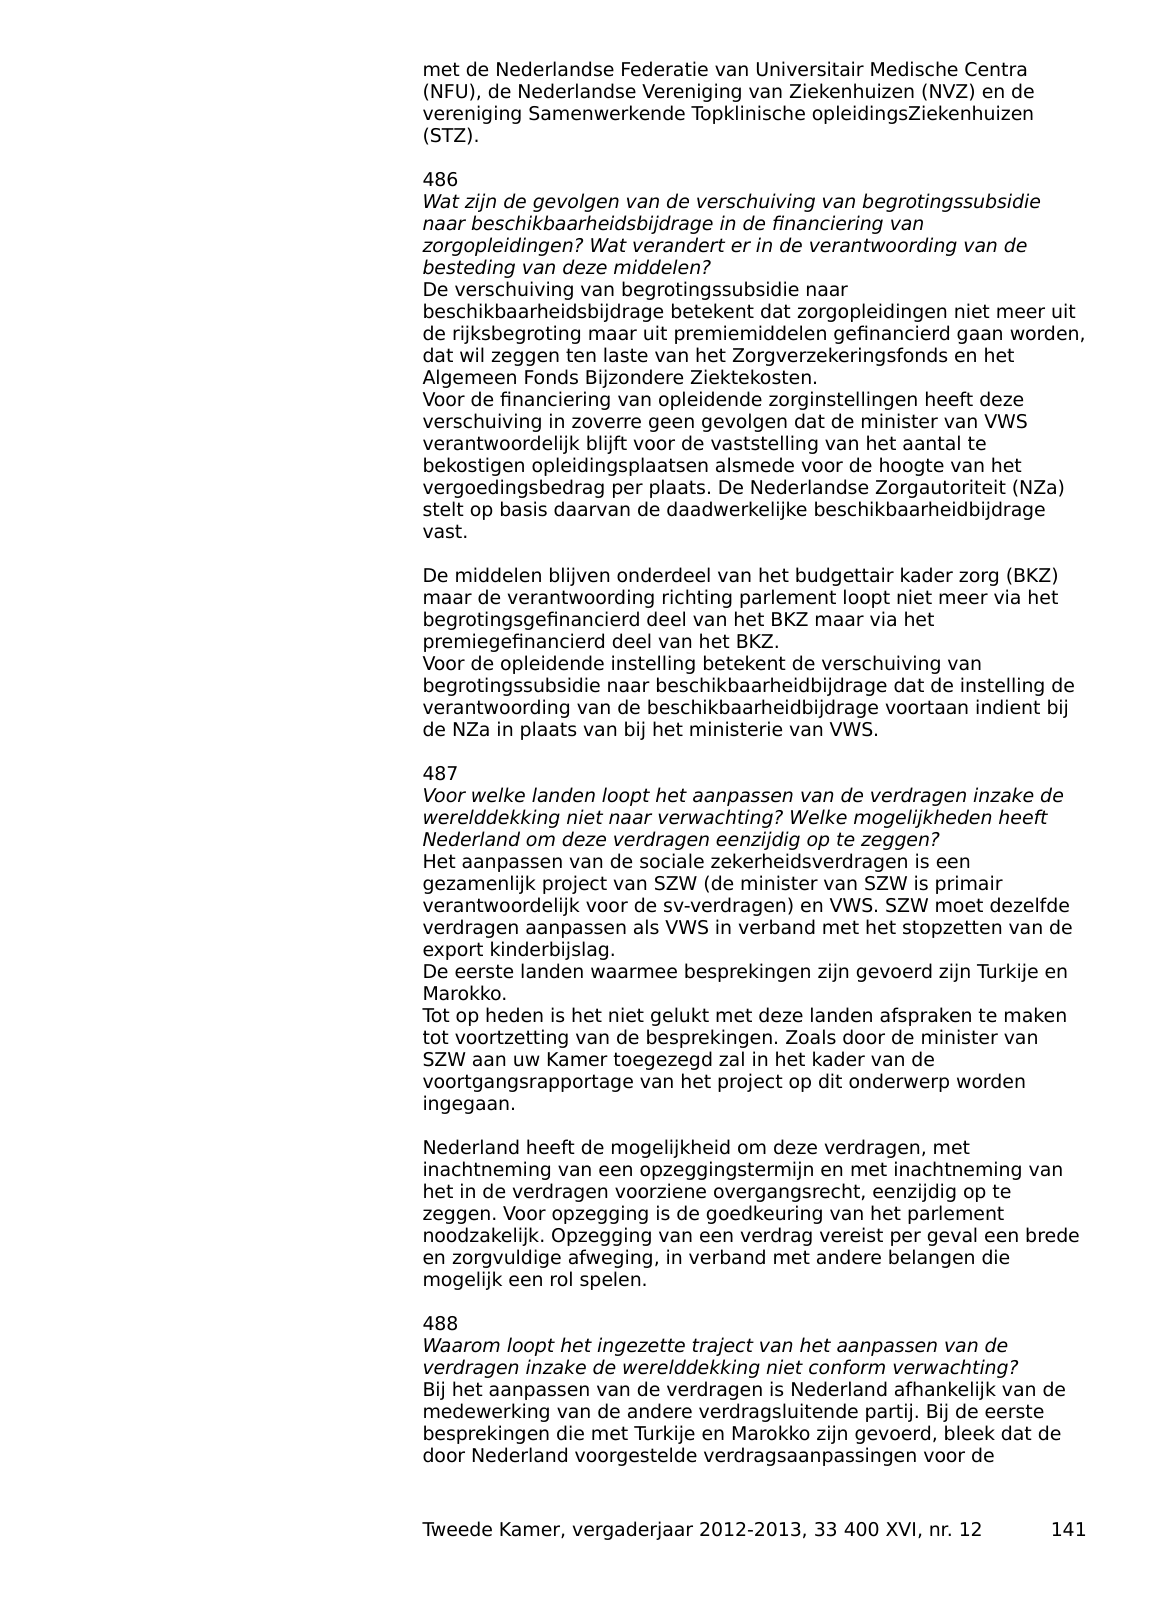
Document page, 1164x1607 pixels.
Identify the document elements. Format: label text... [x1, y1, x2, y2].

text 488 [422, 1313, 1087, 1335]
text Voor de opleidende instelling betekent de verschuiving van begrotingssubsidie naar beschikbaarheidbijdrage dat de instelling de verantwoording van de beschikbaarheidbijdrage voortaan indient bij de NZa in plaats van bij het ministerie van VWS. [422, 653, 1087, 741]
text Voor de financiering van opleidende zorginstellingen heeft deze verschuiving in zoverre geen gevolgen dat de minister van VWS verantwoordelijk blijft voor de vaststelling van het aantal te bekostigen opleidingsplaatsen alsmede voor de hoogte van het vergoedingsbedrag per plaats. De Nederlandse Zorgautoriteit (NZa) stelt op basis daarvan de daadwerkelijke beschikbaarheidbijdrage vast. [422, 389, 1087, 543]
text met de Nederlandse Federatie van Universitair Medische Centra (NFU), de Nederlandse Vereniging van Ziekenhuizen (NVZ) en de vereniging Samenwerkende Topklinische opleidingsZiekenhuizen (STZ). [422, 59, 1087, 147]
text 486 [422, 169, 1087, 191]
text Nederland heeft de mogelijkheid om deze verdragen, met inachtneming van een opzeggingstermijn en met inachtneming van het in de verdragen voorziene overgangsrecht, eenzijdig op te zeggen. Voor opzegging is de goedkeuring van het parlement noodzakelijk. Opzegging van een verdrag vereist per geval een brede en zorgvuldige afweging, in verband met andere belangen die mogelijk een rol spelen. [422, 1137, 1087, 1291]
text De middelen blijven onderdeel van het budgettair kader zorg (BKZ) maar de verantwoording richting parlement loopt niet meer via het begrotingsgefinancierd deel van het BKZ maar via het premiegefinancierd deel van het BKZ. [422, 565, 1087, 653]
text Wat zijn de gevolgen van de verschuiving van begrotingssubsidie naar beschikbaarheidsbijdrage in de financiering van zorgopleidingen? Wat verandert er in de verantwoording van de besteding van deze middelen? [422, 191, 1087, 279]
text 487 [422, 763, 1087, 785]
text Waarom loopt het ingezette traject van het aanpassen van de verdragen inzake de werelddekking niet conform verwachting? [422, 1335, 1087, 1379]
text Het aanpassen van de sociale zekerheidsverdragen is een gezamenlijk project van SZW (de minister van SZW is primair verantwoordelijk voor de sv-verdragen) en VWS. SZW moet dezelfde verdragen aanpassen als VWS in verband met het stopzetten van de export kinderbijslag. [422, 851, 1087, 961]
text Voor welke landen loopt het aanpassen van de verdragen inzake de werelddekking niet naar verwachting? Welke mogelijkheden heeft Nederland om deze verdragen eenzijdig op te zeggen? [422, 785, 1087, 851]
text De eerste landen waarmee besprekingen zijn gevoerd zijn Turkije en Marokko. [422, 961, 1087, 1005]
text Bij het aanpassen van de verdragen is Nederland afhankelijk van de medewerking van de andere verdragsluitende partij. Bij de eerste besprekingen die met Turkije en Marokko zijn gevoerd, bleek dat de door Nederland voorgestelde verdragsaanpassingen voor de [422, 1379, 1087, 1467]
text De verschuiving van begrotingssubsidie naar beschikbaarheidsbijdrage betekent dat zorgopleidingen niet meer uit de rijksbegroting maar uit premiemiddelen gefinancierd gaan worden, dat wil zeggen ten laste van het Zorgverzekeringsfonds en het Algemeen Fonds Bijzondere Ziektekosten. [422, 279, 1087, 389]
text Tot op heden is het niet gelukt met deze landen afspraken te maken tot voortzetting van de besprekingen. Zoals door de minister van SZW aan uw Kamer toegezegd zal in het kader van de voortgangsrapportage van het project op dit onderwerp worden ingegaan. [422, 1005, 1087, 1115]
